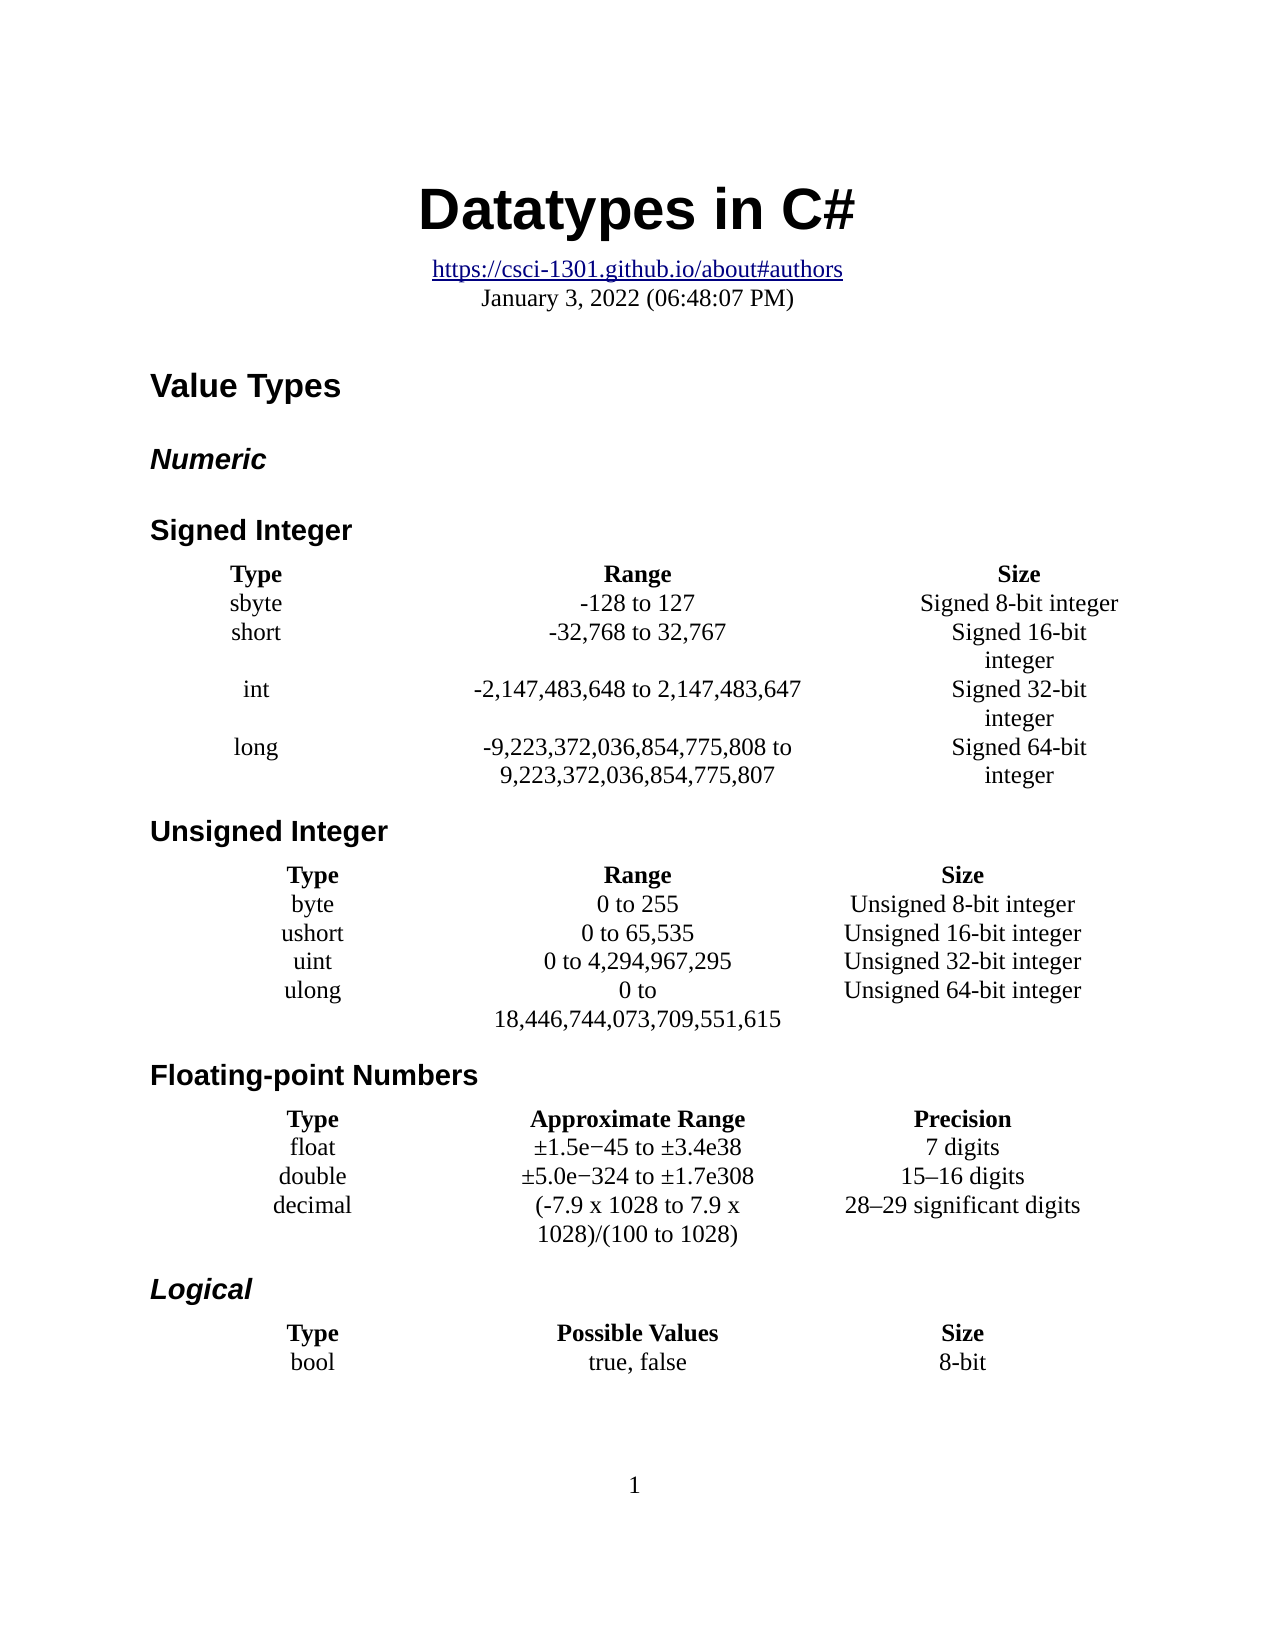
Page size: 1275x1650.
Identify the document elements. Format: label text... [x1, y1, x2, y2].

table_cell Signed 8-bit integer [913, 588, 1125, 617]
table_cell 0 to 18,446,744,073,709,551,615 [475, 975, 800, 1033]
table_cell 0 to 4,294,967,295 [475, 946, 800, 975]
table_cell float [150, 1133, 475, 1161]
table_cell bool [150, 1347, 475, 1376]
table_cell uint [150, 946, 475, 975]
table_header Type [150, 1319, 475, 1347]
table_cell decimal [150, 1190, 475, 1247]
subtitle Value Types [150, 366, 1125, 404]
table_cell Unsigned 32-bit integer [800, 946, 1125, 975]
table_cell -128 to 127 [362, 588, 913, 617]
table_cell sbyte [150, 588, 362, 617]
table_cell 7 digits [800, 1133, 1125, 1161]
table_header Size [800, 860, 1125, 889]
table_cell 28–29 significant digits [800, 1190, 1125, 1247]
subtitle Floating-point Numbers [150, 1058, 1125, 1091]
table_header Size [800, 1319, 1125, 1347]
table_cell 0 to 65,535 [475, 918, 800, 946]
table_header Type [150, 559, 362, 588]
table_cell double [150, 1161, 475, 1190]
table_cell (-7.9 x 1028 to 7.9 x 1028)/(100 to 1028) [475, 1190, 800, 1247]
subtitle Signed Integer [150, 513, 1125, 547]
table_header Type [150, 860, 475, 889]
table_header Size [913, 559, 1125, 588]
table_header Type [150, 1104, 475, 1132]
table_cell ushort [150, 918, 475, 946]
table_cell ±1.5e−45 to ±3.4e38 [475, 1133, 800, 1161]
table_cell -9,223,372,036,854,775,808 to 9,223,372,036,854,775,807 [362, 732, 913, 789]
title Datatypes in C# [150, 175, 1125, 242]
table_cell short [150, 617, 362, 674]
text https://csci-1301.github.io/about#authors [150, 254, 1125, 283]
table_cell Unsigned 8-bit integer [800, 889, 1125, 918]
table_header Range [362, 559, 913, 588]
table_cell 15–16 digits [800, 1161, 1125, 1190]
table_header Precision [800, 1104, 1125, 1132]
table_cell Signed 64-bit integer [913, 732, 1125, 789]
table_cell int [150, 674, 362, 732]
table_cell Signed 16-bit integer [913, 617, 1125, 674]
table_cell -2,147,483,648 to 2,147,483,647 [362, 674, 913, 732]
table_cell Signed 32-bit integer [913, 674, 1125, 732]
table_cell 0 to 255 [475, 889, 800, 918]
subtitle Numeric [150, 442, 1125, 476]
table_header Range [475, 860, 800, 889]
table_header Possible Values [475, 1319, 800, 1347]
table_cell byte [150, 889, 475, 918]
table_header Approximate Range [475, 1104, 800, 1132]
table_cell 8-bit [800, 1347, 1125, 1376]
table_cell ±5.0e−324 to ±1.7e308 [475, 1161, 800, 1190]
subtitle Logical [150, 1272, 1125, 1306]
text January 3, 2022 (06:48:07 PM) [150, 283, 1125, 312]
subtitle Unsigned Integer [150, 814, 1125, 848]
table_cell true, false [475, 1347, 800, 1376]
table_cell -32,768 to 32,767 [362, 617, 913, 674]
table_cell Unsigned 64-bit integer [800, 975, 1125, 1033]
table_cell ulong [150, 975, 475, 1033]
table_cell long [150, 732, 362, 789]
table_cell Unsigned 16-bit integer [800, 918, 1125, 946]
